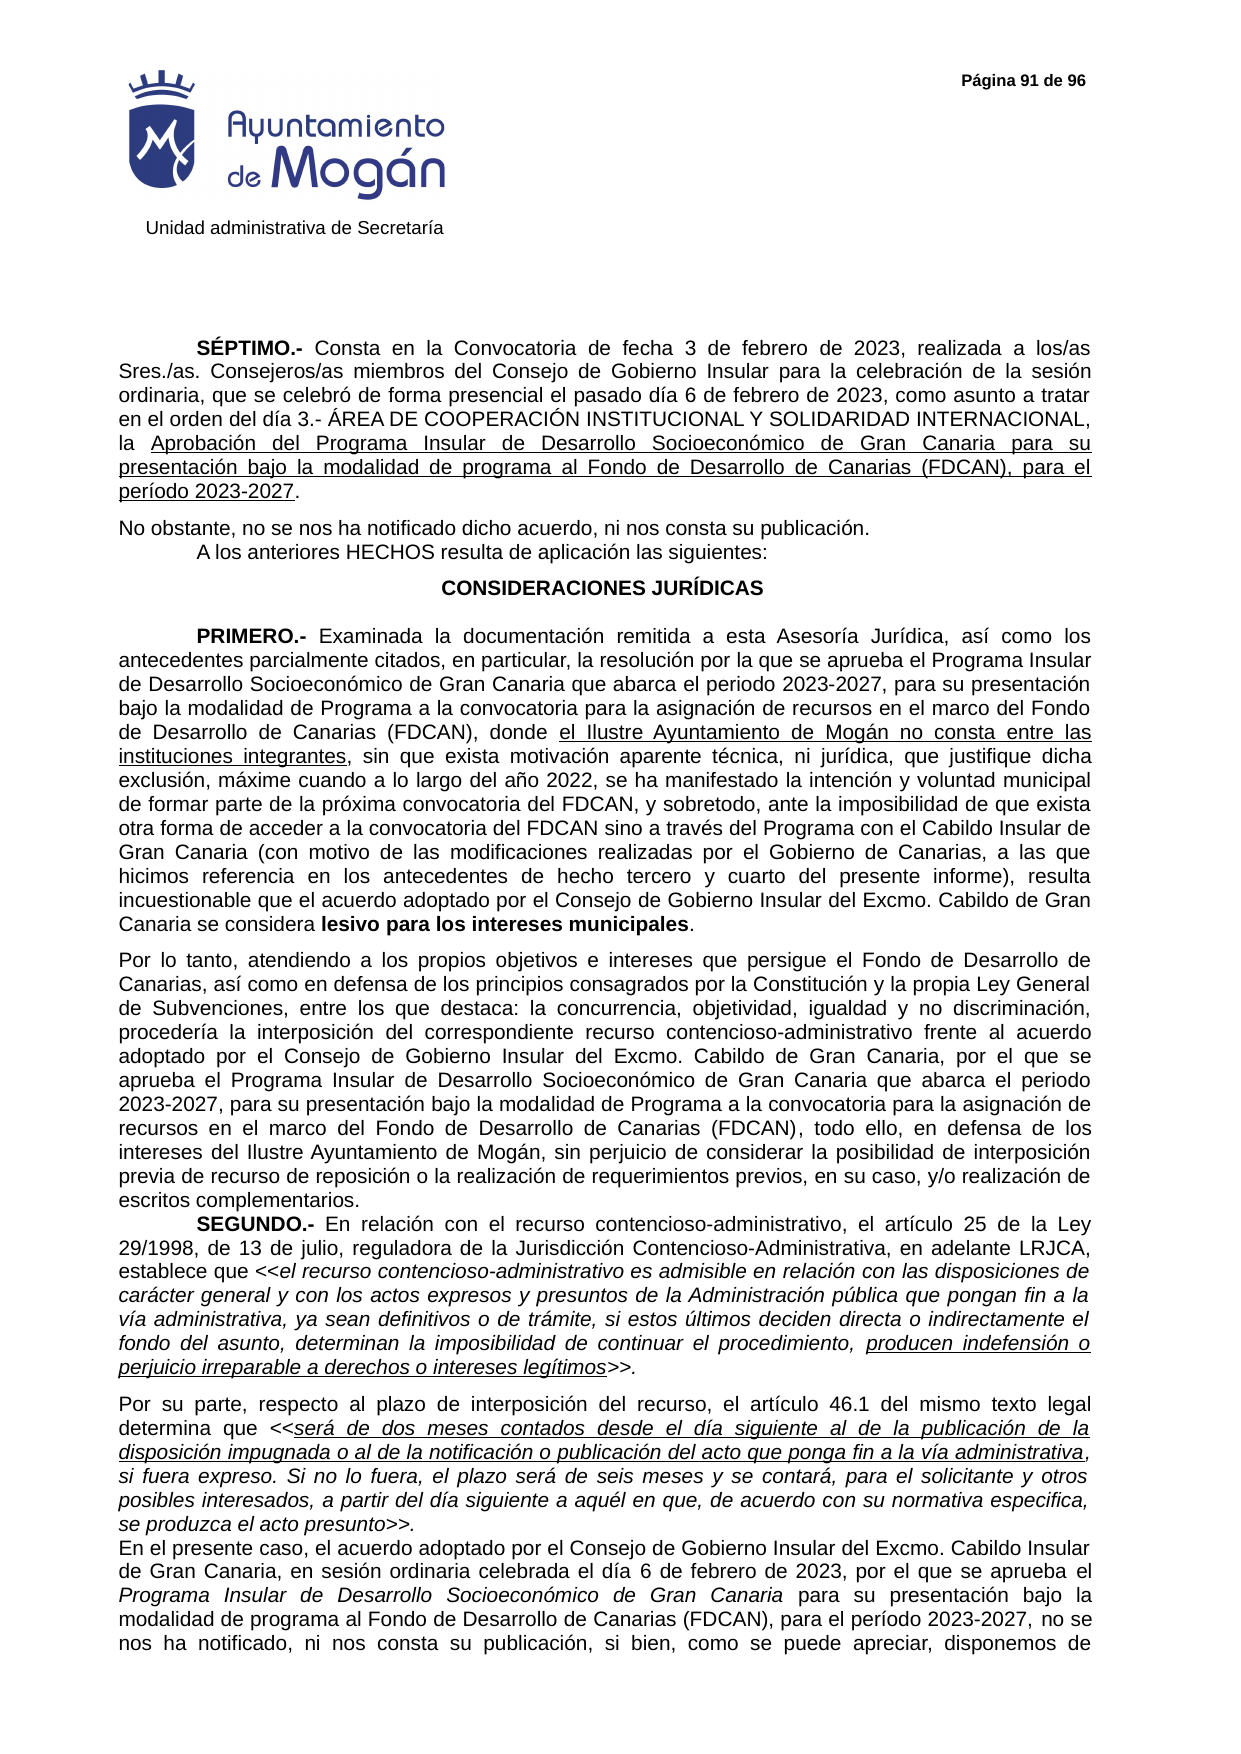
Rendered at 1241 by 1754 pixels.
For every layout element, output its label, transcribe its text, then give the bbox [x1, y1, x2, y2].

text PRIMERO.- Examinada la documentación remitida a esta Asesoría Jurídica, así como los antecedentes parcialmente citados, en particular, la resolución por la que se aprueba el Programa Insular de Desarrollo Socioeconómico de Gran Canaria que abarca el periodo 2023-2027, para su presentación bajo la modalidad de Programa a la convocatoria para la asignación de recursos en el marco del Fondo de Desarrollo de Canarias (FDCAN), donde el Ilustre Ayuntamiento de Mogán no consta entre las instituciones integrantes, sin que exista motivación aparente técnica, ni jurídica, que justifique dicha exclusión, máxime cuando a lo largo del año 2022, se ha manifestado la intención y voluntad municipal de formar parte de la próxima convocatoria del FDCAN, y sobretodo, ante la imposibilidad de que exista otra forma de acceder a la convocatoria del FDCAN sino a través del Programa con el Cabildo Insular de Gran Canaria (con motivo de las modificaciones realizadas por el Gobierno de Canarias, a las que hicimos referencia en los antecedentes de hecho tercero y cuarto del presente informe), resulta incuestionable que el acuerdo adoptado por el Consejo de Gobierno Insular del Excmo. Cabildo de Gran Canaria se considera lesivo para los intereses municipales. [118, 624, 1092, 935]
text A los anteriores HECHOS resulta de aplicación las siguientes: [118, 539, 1092, 563]
text CONSIDERACIONES JURÍDICAS [118, 576, 1092, 600]
text SEGUNDO.- En relación con el recurso contencioso-administrativo, el artículo 25 de la Ley 29/1998, de 13 de julio, reguladora de la Jurisdicción Contencioso-Administrativa, en adelante LRJCA, establece que <<el recurso contencioso-administrativo es admisible en relación con las disposiciones de carácter general y con los actos expresos y presuntos de la Administración pública que pongan fin a la vía administrativa, ya sean definitivos o de trámite, si estos últimos deciden directa o indirectamente el fondo del asunto, determinan la imposibilidad de continuar el procedimiento, producen indefensión o perjuicio irreparable a derechos o intereses legítimos>>. [118, 1211, 1092, 1379]
text SÉPTIMO.- Consta en la Convocatoria de fecha 3 de febrero de 2023, realizada a los/as Sres./as. Consejeros/as miembros del Consejo de Gobierno Insular para la celebración de la sesión ordinaria, que se celebró de forma presencial el pasado día 6 de febrero de 2023, como asunto a tratar en el orden del día 3.- ÁREA DE COOPERACIÓN INSTITUCIONAL Y SOLIDARIDAD INTERNACIONAL, la Aprobación del Programa Insular de Desarrollo Socioeconómico de Gran Canaria para su presentación bajo la modalidad de programa al Fondo de Desarrollo de Canarias (FDCAN), para el [118, 335, 1092, 476]
text período 2023-2027. [118, 477, 1092, 503]
text En el presente caso, el acuerdo adoptado por el Consejo de Gobierno Insular del Excmo. Cabildo Insular de Gran Canaria, en sesión ordinaria celebrada el día 6 de febrero de 2023, por el que se aprueba el Programa Insular de Desarrollo Socioeconómico de Gran Canaria para su presentación bajo la modalidad de programa al Fondo de Desarrollo de Canarias (FDCAN), para el período 2023-2027, no se nos ha notificado, ni nos consta su publicación, si bien, como se puede apreciar, disponemos de [118, 1535, 1092, 1655]
text Por su parte, respecto al plazo de interposición del recurso, el artículo 46.1 del mismo texto legal determina que <<será de dos meses contados desde el día siguiente al de la publicación de la disposición impugnada o al de la notificación o publicación del acto que ponga fin a la vía administrativa, si fuera expreso. Si no lo fuera, el plazo será de seis meses y se contará, para el solicitante y otros posibles interesados, a partir del día siguiente a aquél en que, de acuerdo con su normativa especifica, se produzca el acto presunto>>. [118, 1392, 1092, 1535]
text Por lo tanto, atendiendo a los propios objetivos e intereses que persigue el Fondo de Desarrollo de Canarias, así como en defensa de los principios consagrados por la Constitución y la propia Ley General de Subvenciones, entre los que destaca: la concurrencia, objetividad, igualdad y no discriminación, procedería la interposición del correspondiente recurso contencioso-administrativo frente al acuerdo adoptado por el Consejo de Gobierno Insular del Excmo. Cabildo de Gran Canaria, por el que se aprueba el Programa Insular de Desarrollo Socioeconómico de Gran Canaria que abarca el periodo 2023-2027, para su presentación bajo la modalidad de Programa a la convocatoria para la asignación de recursos en el marco del Fondo de Desarrollo de Canarias (FDCAN), todo ello, en defensa de los intereses del Ilustre Ayuntamiento de Mogán, sin perjuicio de considerar la posibilidad de interposición previa de recurso de reposición o la realización de requerimientos previos, en su caso, y/o realización de escritos complementarios. [118, 948, 1092, 1211]
text No obstante, no se nos ha notificado dicho acuerdo, ni nos consta su publicación. [118, 516, 1092, 539]
picture [128, 70, 445, 206]
